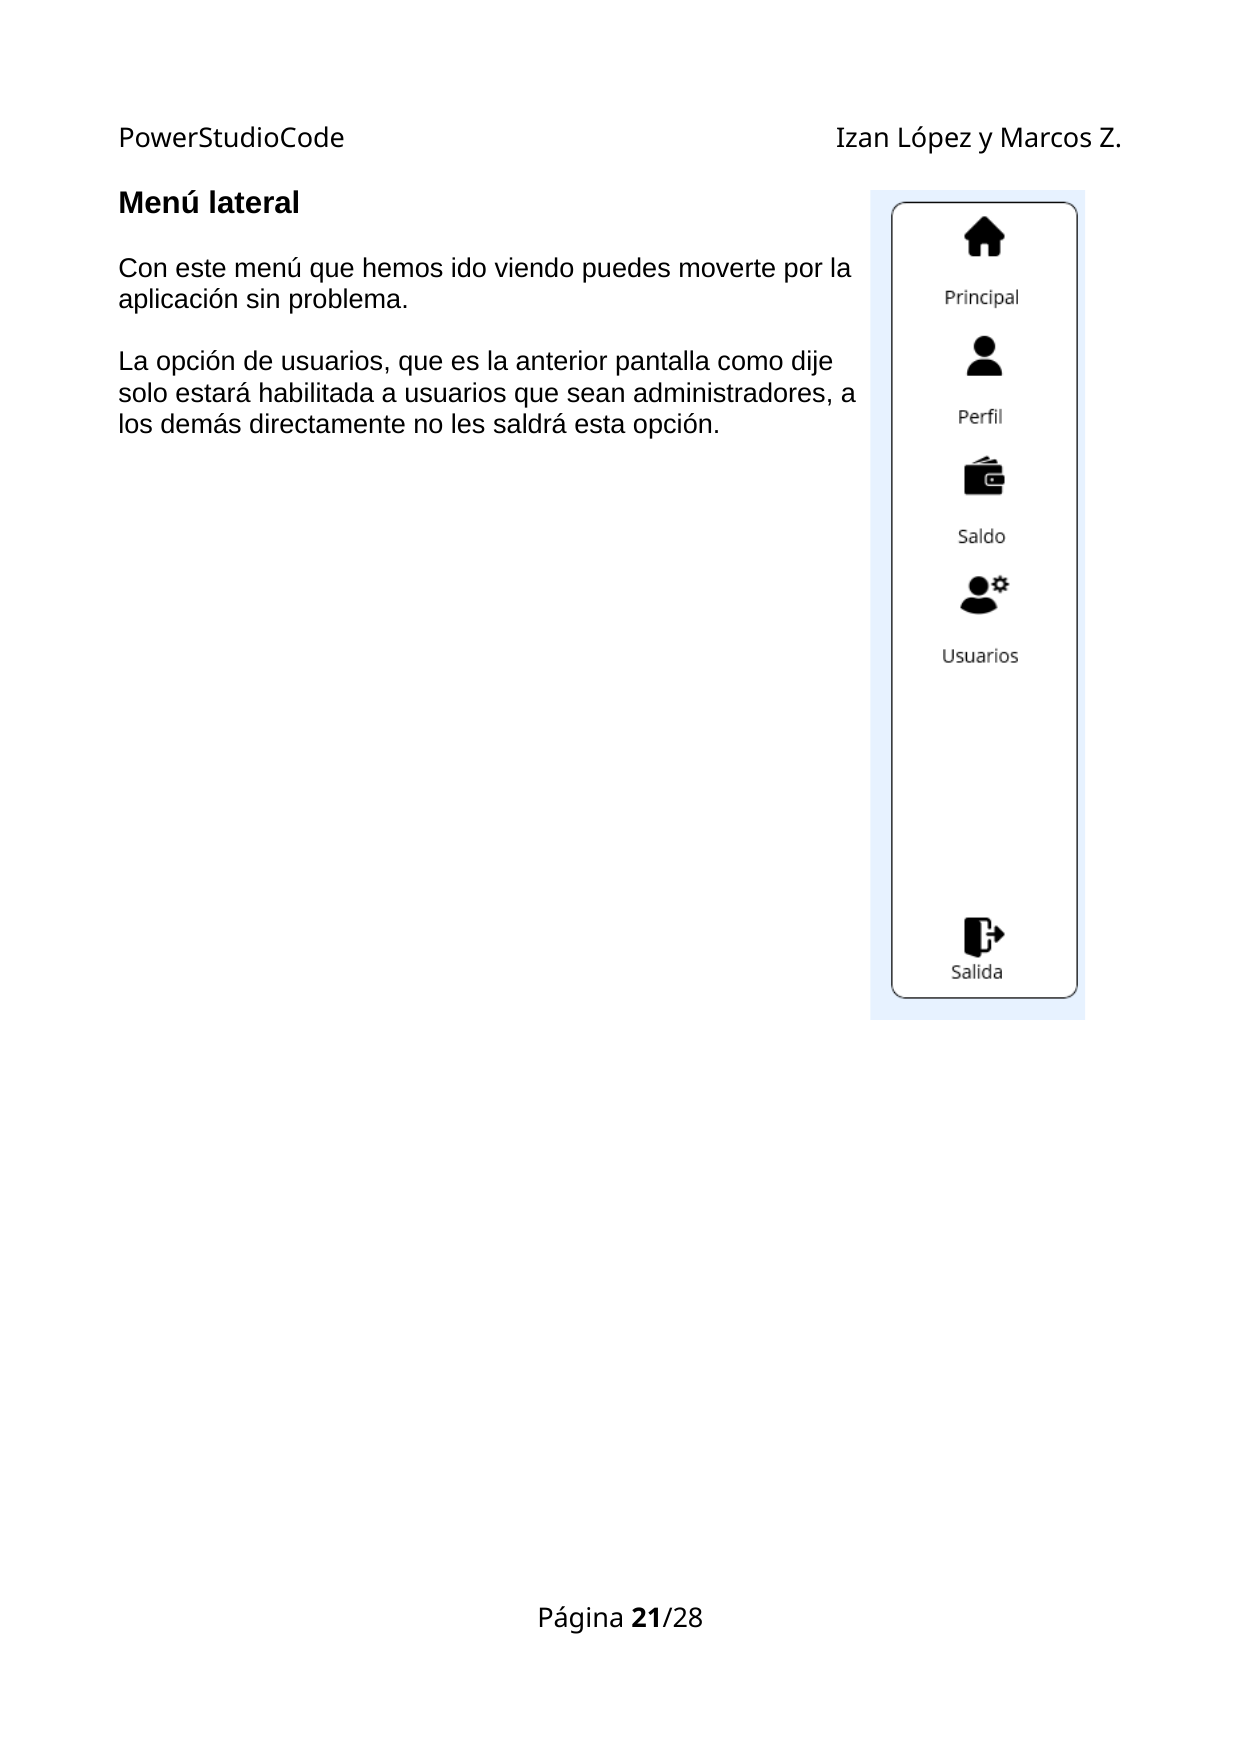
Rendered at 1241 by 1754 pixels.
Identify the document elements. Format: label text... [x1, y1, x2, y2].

picture [870, 190, 1086, 1020]
text Con este menú que hemos ido viendo puedes moverte por la aplicación sin problema. [118, 252, 870, 314]
text La opción de usuarios, que es la anterior pantalla como dije solo estará habilitada a usuarios que sean administradores, a los demás directamente no les saldrá esta opción. [118, 345, 870, 439]
text [1086, 252, 1122, 314]
subtitle Menú lateral [118, 184, 1122, 220]
